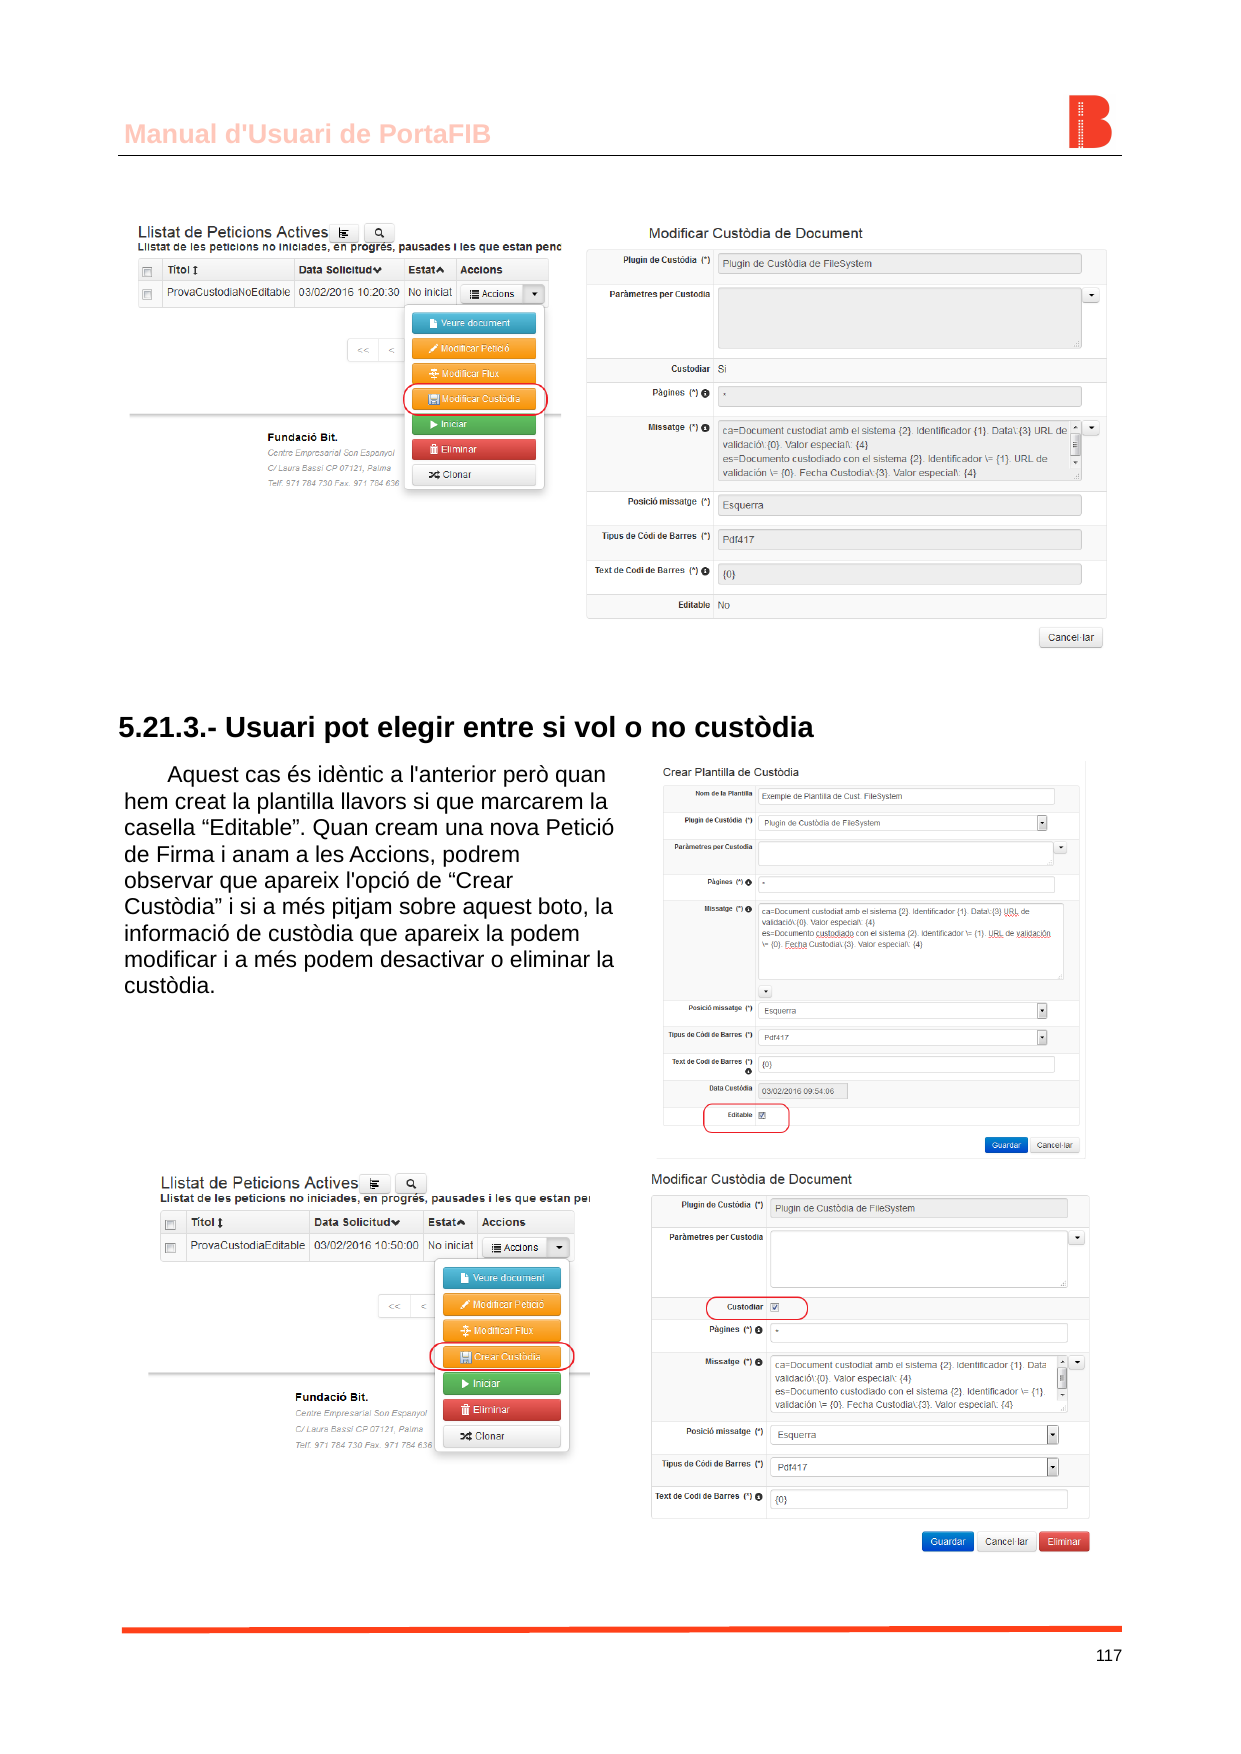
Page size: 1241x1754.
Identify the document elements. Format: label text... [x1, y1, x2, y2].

picture [129, 221, 562, 502]
picture [584, 221, 1111, 653]
subtitle Usuari pot elegir entre si vol o no custòdia [118, 710, 1122, 743]
table_cell [620, 1164, 1122, 1169]
table_header [118, 216, 572, 658]
table_header [620, 756, 1122, 1164]
picture [148, 1169, 590, 1471]
picture [649, 1169, 1093, 1557]
table_cell [620, 1170, 1122, 1588]
table_header Aquest cas és idèntic a l'anterior però quan hem creat la plantilla llavors si que marcarem la casella “Editable”. Quan cream una nova Petició de Firma i anam a les Accions, podrem observar que apareix l'opció de “Crear Custòdia” i si a més pitjam sobre aquest boto, la informació de custòdia que apareix la podem modificar i a més podem desactivar o eliminar la custòdia. [118, 756, 620, 1164]
table_cell [118, 1164, 620, 1169]
picture [656, 761, 1086, 1159]
picture [1063, 94, 1117, 150]
table_cell [118, 1170, 620, 1588]
table_header [573, 216, 1122, 658]
